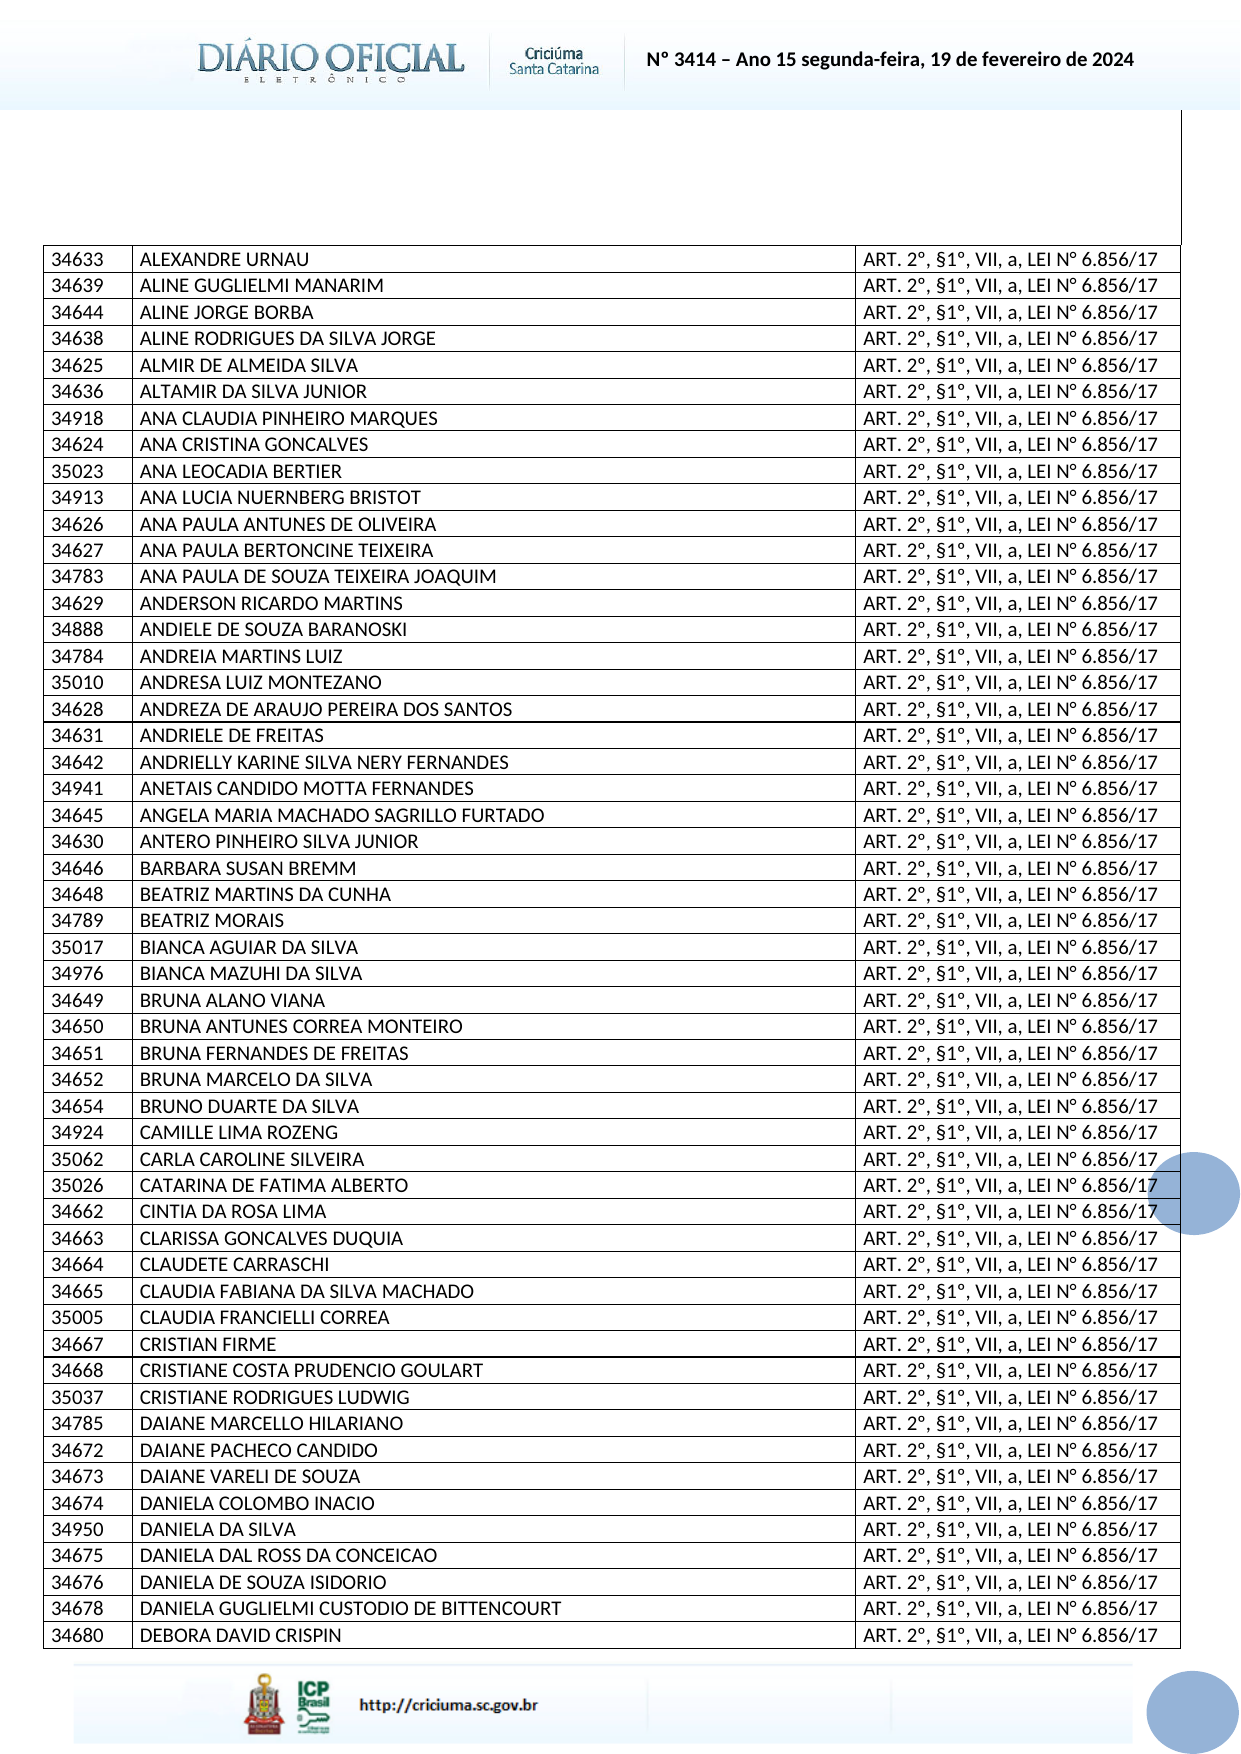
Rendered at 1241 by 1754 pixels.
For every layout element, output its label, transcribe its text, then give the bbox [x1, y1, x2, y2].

table_cell ART. 2º, §1º, VII, a, LEI N° 6.856/17 [856, 511, 1180, 536]
table_cell ART. 2º, §1º, VII, a, LEI N° 6.856/17 [856, 273, 1180, 298]
table_cell 35037 [44, 1384, 132, 1409]
table_cell ART. 2º, §1º, VII, a, LEI N° 6.856/17 [856, 723, 1180, 748]
table_cell ART. 2º, §1º, VII, a, LEI N° 6.856/17 [856, 1172, 1153, 1198]
table_cell BRUNO DUARTE DA SILVA [133, 1093, 855, 1118]
table_cell ART. 2º, §1º, VII, a, LEI N° 6.856/17 [856, 379, 1180, 404]
table_cell 34649 [44, 987, 132, 1012]
table_cell ART. 2º, §1º, VII, a, LEI N° 6.856/17 [856, 1358, 1180, 1383]
table_cell 35026 [44, 1172, 132, 1198]
table_cell 34924 [44, 1119, 132, 1145]
table_cell ART. 2º, §1º, VII, a, LEI N° 6.856/17 [856, 1622, 1180, 1647]
table_cell CRISTIAN FIRME [133, 1331, 855, 1356]
table_cell 34645 [44, 802, 132, 827]
table_cell 34651 [44, 1040, 132, 1065]
table_cell DANIELA DE SOUZA ISIDORIO [133, 1569, 855, 1594]
table_cell 34673 [44, 1463, 132, 1489]
table_cell CLARISSA GONCALVES DUQUIA [133, 1225, 855, 1251]
table_cell ART. 2º, §1º, VII, a, LEI N° 6.856/17 [856, 1014, 1180, 1039]
table_cell DANIELA COLOMBO INACIO [133, 1490, 855, 1515]
table_cell 34664 [44, 1252, 132, 1277]
table_cell ART. 2º, §1º, VII, a, LEI N° 6.856/17 [856, 1119, 1180, 1145]
table_cell ART. 2º, §1º, VII, a, LEI N° 6.856/17 [856, 617, 1180, 642]
table_cell CLAUDIA FABIANA DA SILVA MACHADO [133, 1278, 855, 1303]
table_cell ART. 2º, §1º, VII, a, LEI N° 6.856/17 [856, 405, 1180, 430]
table_cell ART. 2º, §1º, VII, a, LEI N° 6.856/17 [856, 1543, 1180, 1568]
table_cell ART. 2º, §1º, VII, a, LEI N° 6.856/17 [856, 1410, 1180, 1436]
table_cell CLAUDETE CARRASCHI [133, 1252, 855, 1277]
table_cell 34676 [44, 1569, 132, 1594]
table_cell 34624 [44, 431, 132, 457]
table_cell DAIANE MARCELLO HILARIANO [133, 1410, 855, 1436]
table_cell 34644 [44, 299, 132, 324]
table_cell CLAUDIA FRANCIELLI CORREA [133, 1305, 855, 1330]
table_cell ART. 2º, §1º, VII, a, LEI N° 6.856/17 [856, 1146, 1180, 1171]
table_cell 34639 [44, 273, 132, 298]
table_cell CATARINA DE FATIMA ALBERTO [133, 1172, 855, 1198]
table_cell 35010 [44, 670, 132, 695]
table_cell CAMILLE LIMA ROZENG [133, 1119, 855, 1145]
table_cell ART. 2º, §1º, VII, a, LEI N° 6.856/17 [856, 1516, 1180, 1542]
table_cell 34663 [44, 1225, 132, 1251]
table_cell ART. 2º, §1º, VII, a, LEI N° 6.856/17 [856, 934, 1180, 959]
table_cell ART. 2º, §1º, VII, a, LEI N° 6.856/17 [856, 1252, 1180, 1277]
table_cell BEATRIZ MARTINS DA CUNHA [133, 881, 855, 907]
table_cell ART. 2º, §1º, VII, a, LEI N° 6.856/17 [856, 643, 1180, 668]
table_cell 34674 [44, 1490, 132, 1515]
table_cell 34646 [44, 855, 132, 880]
table_cell ART. 2º, §1º, VII, a, LEI N° 6.856/17 [856, 352, 1180, 377]
table_cell ALINE RODRIGUES DA SILVA JORGE [133, 326, 855, 351]
table_cell BEATRIZ MORAIS [133, 908, 855, 933]
table_cell 34675 [44, 1543, 132, 1568]
table_cell 34638 [44, 326, 132, 351]
table_cell 34783 [44, 564, 132, 589]
table_cell 34665 [44, 1278, 132, 1303]
table_cell ART. 2º, §1º, VII, a, LEI N° 6.856/17 [856, 670, 1180, 695]
table_cell ART. 2º, §1º, VII, a, LEI N° 6.856/17 [856, 1596, 1180, 1621]
table_cell ART. 2º, §1º, VII, a, LEI N° 6.856/17 [856, 1199, 1161, 1224]
table_cell 34627 [44, 537, 132, 563]
table_cell ART. 2º, §1º, VII, a, LEI N° 6.856/17 [856, 855, 1180, 880]
table_cell ART. 2º, §1º, VII, a, LEI N° 6.856/17 [856, 484, 1180, 510]
table_cell ART. 2º, §1º, VII, a, LEI N° 6.856/17 [856, 1093, 1180, 1118]
table_cell ANDERSON RICARDO MARTINS [133, 590, 855, 616]
table_cell ART. 2º, §1º, VII, a, LEI N° 6.856/17 [856, 431, 1180, 457]
table_cell ART. 2º, §1º, VII, a, LEI N° 6.856/17 [856, 590, 1180, 616]
table_cell 34630 [44, 828, 132, 854]
table_cell DEBORA DAVID CRISPIN [133, 1622, 855, 1647]
table_cell ART. 2º, §1º, VII, a, LEI N° 6.856/17 [856, 828, 1180, 854]
table_cell ANDREZA DE ARAUJO PEREIRA DOS SANTOS [133, 696, 855, 721]
table_cell ART. 2º, §1º, VII, a, LEI N° 6.856/17 [856, 961, 1180, 986]
table_cell BARBARA SUSAN BREMM [133, 855, 855, 880]
table_cell CRISTIANE COSTA PRUDENCIO GOULART [133, 1358, 855, 1383]
table_cell ART. 2º, §1º, VII, a, LEI N° 6.856/17 [856, 749, 1180, 774]
table_cell 34628 [44, 696, 132, 721]
table_cell ANA PAULA ANTUNES DE OLIVEIRA [133, 511, 855, 536]
table_cell ANDRIELE DE FREITAS [133, 723, 855, 748]
table_cell ART. 2º, §1º, VII, a, LEI N° 6.856/17 [856, 326, 1180, 351]
table_cell ANDIELE DE SOUZA BARANOSKI [133, 617, 855, 642]
table_cell ANDREIA MARTINS LUIZ [133, 643, 855, 668]
table_cell ALINE GUGLIELMI MANARIM [133, 273, 855, 298]
table_cell 34976 [44, 961, 132, 986]
table_cell ART. 2º, §1º, VII, a, LEI N° 6.856/17 [856, 1066, 1180, 1092]
table_cell ART. 2º, §1º, VII, a, LEI N° 6.856/17 [856, 246, 1180, 272]
table_cell ANA CRISTINA GONCALVES [133, 431, 855, 457]
table_cell BIANCA AGUIAR DA SILVA [133, 934, 855, 959]
table_cell 34642 [44, 749, 132, 774]
table_cell ART. 2º, §1º, VII, a, LEI N° 6.856/17 [856, 564, 1180, 589]
table_cell 34888 [44, 617, 132, 642]
table_cell ART. 2º, §1º, VII, a, LEI N° 6.856/17 [856, 1437, 1180, 1462]
table_cell DANIELA GUGLIELMI CUSTODIO DE BITTENCOURT [133, 1596, 855, 1621]
table_cell 35062 [44, 1146, 132, 1171]
table_cell ART. 2º, §1º, VII, a, LEI N° 6.856/17 [856, 458, 1180, 483]
table_cell 34678 [44, 1596, 132, 1621]
table_cell ART. 2º, §1º, VII, a, LEI N° 6.856/17 [856, 537, 1180, 563]
table_cell BRUNA MARCELO DA SILVA [133, 1066, 855, 1092]
table_cell 34648 [44, 881, 132, 907]
table_cell 34667 [44, 1331, 132, 1356]
table_cell 34784 [44, 643, 132, 668]
table_cell ART. 2º, §1º, VII, a, LEI N° 6.856/17 [856, 802, 1180, 827]
table_cell 34913 [44, 484, 132, 510]
table_cell 34789 [44, 908, 132, 933]
table_cell 34680 [44, 1622, 132, 1647]
table_cell 34631 [44, 723, 132, 748]
table_cell ANGELA MARIA MACHADO SAGRILLO FURTADO [133, 802, 855, 827]
table_cell ART. 2º, §1º, VII, a, LEI N° 6.856/17 [856, 1384, 1180, 1409]
table_cell DANIELA DAL ROSS DA CONCEICAO [133, 1543, 855, 1568]
table_cell ART. 2º, §1º, VII, a, LEI N° 6.856/17 [856, 1490, 1180, 1515]
table_cell 34918 [44, 405, 132, 430]
table_cell ART. 2º, §1º, VII, a, LEI N° 6.856/17 [856, 775, 1180, 801]
table_cell ALMIR DE ALMEIDA SILVA [133, 352, 855, 377]
table_cell 34633 [44, 246, 132, 272]
table_cell 34662 [44, 1199, 132, 1224]
table_cell 34636 [44, 379, 132, 404]
table_cell ALEXANDRE URNAU [133, 246, 855, 272]
table_cell ANA LEOCADIA BERTIER [133, 458, 855, 483]
table_cell 34652 [44, 1066, 132, 1092]
table_cell ANA LUCIA NUERNBERG BRISTOT [133, 484, 855, 510]
table_cell DAIANE VARELI DE SOUZA [133, 1463, 855, 1489]
table_cell CARLA CAROLINE SILVEIRA [133, 1146, 855, 1171]
table_cell ART. 2º, §1º, VII, a, LEI N° 6.856/17 [856, 1040, 1180, 1065]
table_cell ART. 2º, §1º, VII, a, LEI N° 6.856/17 [856, 1305, 1180, 1330]
table_cell ANDRIELLY KARINE SILVA NERY FERNANDES [133, 749, 855, 774]
table_cell 34650 [44, 1014, 132, 1039]
table_cell 35005 [44, 1305, 132, 1330]
table_cell ALINE JORGE BORBA [133, 299, 855, 324]
table_cell BIANCA MAZUHI DA SILVA [133, 961, 855, 986]
table_cell ART. 2º, §1º, VII, a, LEI N° 6.856/17 [856, 1225, 1180, 1251]
table_cell ART. 2º, §1º, VII, a, LEI N° 6.856/17 [856, 908, 1180, 933]
table_cell 34941 [44, 775, 132, 801]
table_cell 34672 [44, 1437, 132, 1462]
table_cell 34668 [44, 1358, 132, 1383]
table_cell ART. 2º, §1º, VII, a, LEI N° 6.856/17 [856, 299, 1180, 324]
table_cell 35017 [44, 934, 132, 959]
table_cell ART. 2º, §1º, VII, a, LEI N° 6.856/17 [856, 881, 1180, 907]
table_cell ART. 2º, §1º, VII, a, LEI N° 6.856/17 [856, 696, 1180, 721]
table_cell ART. 2º, §1º, VII, a, LEI N° 6.856/17 [856, 987, 1180, 1012]
table_cell ANETAIS CANDIDO MOTTA FERNANDES [133, 775, 855, 801]
table_cell DANIELA DA SILVA [133, 1516, 855, 1542]
table_cell ART. 2º, §1º, VII, a, LEI N° 6.856/17 [856, 1463, 1180, 1489]
table_cell 34626 [44, 511, 132, 536]
table_cell ART. 2º, §1º, VII, a, LEI N° 6.856/17 [856, 1331, 1180, 1356]
table_cell 34625 [44, 352, 132, 377]
table_cell BRUNA ALANO VIANA [133, 987, 855, 1012]
table_cell CRISTIANE RODRIGUES LUDWIG [133, 1384, 855, 1409]
table_cell ANA PAULA BERTONCINE TEIXEIRA [133, 537, 855, 563]
table_cell ALTAMIR DA SILVA JUNIOR [133, 379, 855, 404]
table_cell 34654 [44, 1093, 132, 1118]
table_cell ANTERO PINHEIRO SILVA JUNIOR [133, 828, 855, 854]
table_cell 34629 [44, 590, 132, 616]
table_cell CINTIA DA ROSA LIMA [133, 1199, 855, 1224]
table_cell BRUNA ANTUNES CORREA MONTEIRO [133, 1014, 855, 1039]
table_cell ART. 2º, §1º, VII, a, LEI N° 6.856/17 [856, 1569, 1180, 1594]
table_cell ANA PAULA DE SOUZA TEIXEIRA JOAQUIM [133, 564, 855, 589]
table_cell 34950 [44, 1516, 132, 1542]
table_cell DAIANE PACHECO CANDIDO [133, 1437, 855, 1462]
table_cell 34785 [44, 1410, 132, 1436]
table_cell ANDRESA LUIZ MONTEZANO [133, 670, 855, 695]
table_cell ART. 2º, §1º, VII, a, LEI N° 6.856/17 [856, 1278, 1180, 1303]
table_cell ANA CLAUDIA PINHEIRO MARQUES [133, 405, 855, 430]
table_cell BRUNA FERNANDES DE FREITAS [133, 1040, 855, 1065]
table_cell 35023 [44, 458, 132, 483]
